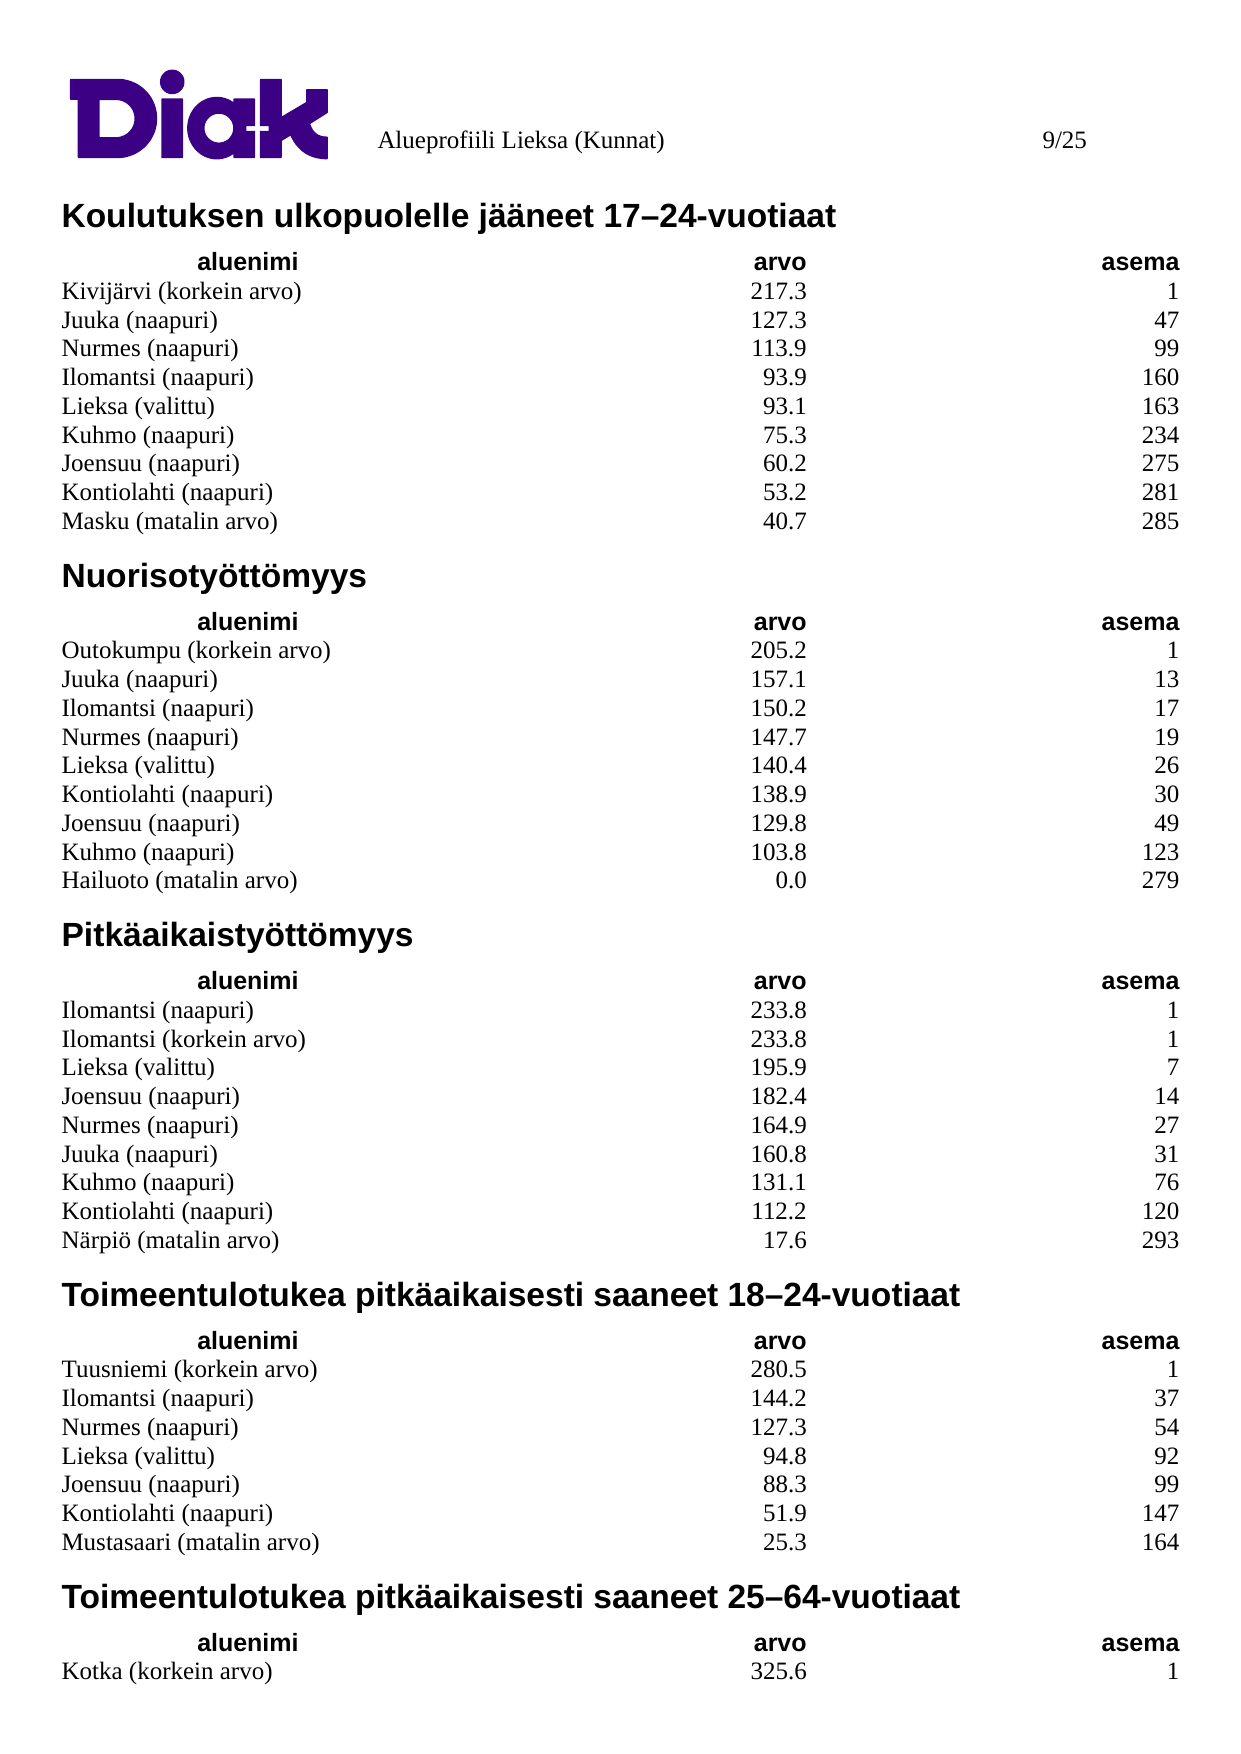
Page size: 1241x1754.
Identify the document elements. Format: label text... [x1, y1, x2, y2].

table_cell Kotka (korkein arvo) [61, 1656, 434, 1685]
table_cell Mustasaari (matalin arvo) [61, 1527, 434, 1556]
table_cell 1 [806, 1024, 1179, 1052]
table_cell 31 [806, 1139, 1179, 1167]
table_header arvo [434, 607, 806, 636]
table_cell Juuka (naapuri) [61, 305, 434, 333]
table_cell Lieksa (valittu) [61, 751, 434, 779]
table_cell 49 [806, 808, 1179, 837]
table_cell Ilomantsi (naapuri) [61, 362, 434, 391]
table_cell 129.8 [434, 808, 806, 837]
table_cell Juuka (naapuri) [61, 1139, 434, 1167]
table_cell 93.1 [434, 391, 806, 420]
table_cell Lieksa (valittu) [61, 1441, 434, 1469]
table_cell 1 [806, 995, 1179, 1024]
table_cell Joensuu (naapuri) [61, 1081, 434, 1110]
table_cell 75.3 [434, 420, 806, 448]
table_cell Nurmes (naapuri) [61, 334, 434, 362]
table_header aluenimi [61, 1326, 434, 1354]
table_cell 0.0 [434, 866, 806, 894]
table_cell 131.1 [434, 1168, 806, 1196]
table_cell 325.6 [434, 1656, 806, 1685]
table_cell Kontiolahti (naapuri) [61, 1196, 434, 1225]
table_cell 1 [806, 636, 1179, 664]
subtitle Pitkäaikaistyöttömyys [61, 915, 1179, 954]
table_cell 150.2 [434, 693, 806, 722]
table_header arvo [434, 247, 806, 276]
table_cell 163 [806, 391, 1179, 420]
table_cell 147.7 [434, 722, 806, 751]
table_cell Kontiolahti (naapuri) [61, 477, 434, 506]
table_cell 1 [806, 1656, 1179, 1685]
table_cell 37 [806, 1383, 1179, 1412]
table_header asema [806, 1326, 1179, 1354]
table_cell 205.2 [434, 636, 806, 664]
subtitle Toimeentulotukea pitkäaikaisesti saaneet 18–24-vuotiaat [61, 1274, 1179, 1313]
table_cell 13 [806, 664, 1179, 693]
table_cell Kivijärvi (korkein arvo) [61, 276, 434, 305]
table_cell Hailuoto (matalin arvo) [61, 866, 434, 894]
table_header aluenimi [61, 1628, 434, 1656]
table_header asema [806, 966, 1179, 995]
table_cell 30 [806, 779, 1179, 808]
table_cell 280.5 [434, 1355, 806, 1383]
table_cell 54 [806, 1412, 1179, 1441]
table_cell 275 [806, 449, 1179, 477]
table_cell 40.7 [434, 506, 806, 535]
table_cell 140.4 [434, 751, 806, 779]
table_cell 93.9 [434, 362, 806, 391]
table_cell Nurmes (naapuri) [61, 1412, 434, 1441]
table_cell 127.3 [434, 1412, 806, 1441]
table_cell 120 [806, 1196, 1179, 1225]
table_cell Outokumpu (korkein arvo) [61, 636, 434, 664]
table_cell 234 [806, 420, 1179, 448]
table_cell 113.9 [434, 334, 806, 362]
table_cell 293 [806, 1225, 1179, 1254]
table_cell Joensuu (naapuri) [61, 1470, 434, 1498]
table_cell Kuhmo (naapuri) [61, 1168, 434, 1196]
table_cell Närpiö (matalin arvo) [61, 1225, 434, 1254]
table_cell 1 [806, 1355, 1179, 1383]
table_cell 19 [806, 722, 1179, 751]
table_cell 164.9 [434, 1110, 806, 1139]
subtitle Nuorisotyöttömyys [61, 556, 1179, 594]
table_cell 53.2 [434, 477, 806, 506]
table_cell 14 [806, 1081, 1179, 1110]
table_cell 26 [806, 751, 1179, 779]
table_cell Kontiolahti (naapuri) [61, 1498, 434, 1527]
table_cell Lieksa (valittu) [61, 1053, 434, 1081]
table_cell 147 [806, 1498, 1179, 1527]
table_cell 157.1 [434, 664, 806, 693]
subtitle Toimeentulotukea pitkäaikaisesti saaneet 25–64-vuotiaat [61, 1577, 1179, 1615]
table_cell Kuhmo (naapuri) [61, 837, 434, 866]
table_cell 17.6 [434, 1225, 806, 1254]
table_cell Kontiolahti (naapuri) [61, 779, 434, 808]
table_header asema [806, 607, 1179, 636]
table_header arvo [434, 1326, 806, 1354]
table_cell 103.8 [434, 837, 806, 866]
table_cell 25.3 [434, 1527, 806, 1556]
table_cell 123 [806, 837, 1179, 866]
table_cell 195.9 [434, 1053, 806, 1081]
table_cell Ilomantsi (korkein arvo) [61, 1024, 434, 1052]
table_cell 233.8 [434, 995, 806, 1024]
table_cell 99 [806, 1470, 1179, 1498]
table_cell Nurmes (naapuri) [61, 1110, 434, 1139]
table_header arvo [434, 1628, 806, 1656]
table_cell 76 [806, 1168, 1179, 1196]
table_cell 233.8 [434, 1024, 806, 1052]
table_cell Nurmes (naapuri) [61, 722, 434, 751]
table_cell 281 [806, 477, 1179, 506]
table_header arvo [434, 966, 806, 995]
table_cell 160 [806, 362, 1179, 391]
table_cell Ilomantsi (naapuri) [61, 995, 434, 1024]
table_cell 88.3 [434, 1470, 806, 1498]
table_cell Ilomantsi (naapuri) [61, 1383, 434, 1412]
table_cell 51.9 [434, 1498, 806, 1527]
table_cell Joensuu (naapuri) [61, 808, 434, 837]
table_cell Lieksa (valittu) [61, 391, 434, 420]
table_cell 182.4 [434, 1081, 806, 1110]
table_cell 27 [806, 1110, 1179, 1139]
table_cell Ilomantsi (naapuri) [61, 693, 434, 722]
table_cell 92 [806, 1441, 1179, 1469]
table_cell 94.8 [434, 1441, 806, 1469]
table_cell Masku (matalin arvo) [61, 506, 434, 535]
table_cell 99 [806, 334, 1179, 362]
table_cell 279 [806, 866, 1179, 894]
table_cell 160.8 [434, 1139, 806, 1167]
table_cell Joensuu (naapuri) [61, 449, 434, 477]
table_cell 112.2 [434, 1196, 806, 1225]
table_header aluenimi [61, 966, 434, 995]
table_cell Juuka (naapuri) [61, 664, 434, 693]
table_cell 138.9 [434, 779, 806, 808]
table_cell 217.3 [434, 276, 806, 305]
table_cell 164 [806, 1527, 1179, 1556]
table_header asema [806, 1628, 1179, 1656]
table_header aluenimi [61, 247, 434, 276]
table_cell Kuhmo (naapuri) [61, 420, 434, 448]
table_cell 60.2 [434, 449, 806, 477]
table_cell 1 [806, 276, 1179, 305]
subtitle Koulutuksen ulkopuolelle jääneet 17–24-vuotiaat [61, 196, 1179, 235]
table_cell 17 [806, 693, 1179, 722]
table_cell 127.3 [434, 305, 806, 333]
table_cell 285 [806, 506, 1179, 535]
table_cell 7 [806, 1053, 1179, 1081]
table_header asema [806, 247, 1179, 276]
table_header aluenimi [61, 607, 434, 636]
table_cell Tuusniemi (korkein arvo) [61, 1355, 434, 1383]
table_cell 47 [806, 305, 1179, 333]
table_cell 144.2 [434, 1383, 806, 1412]
